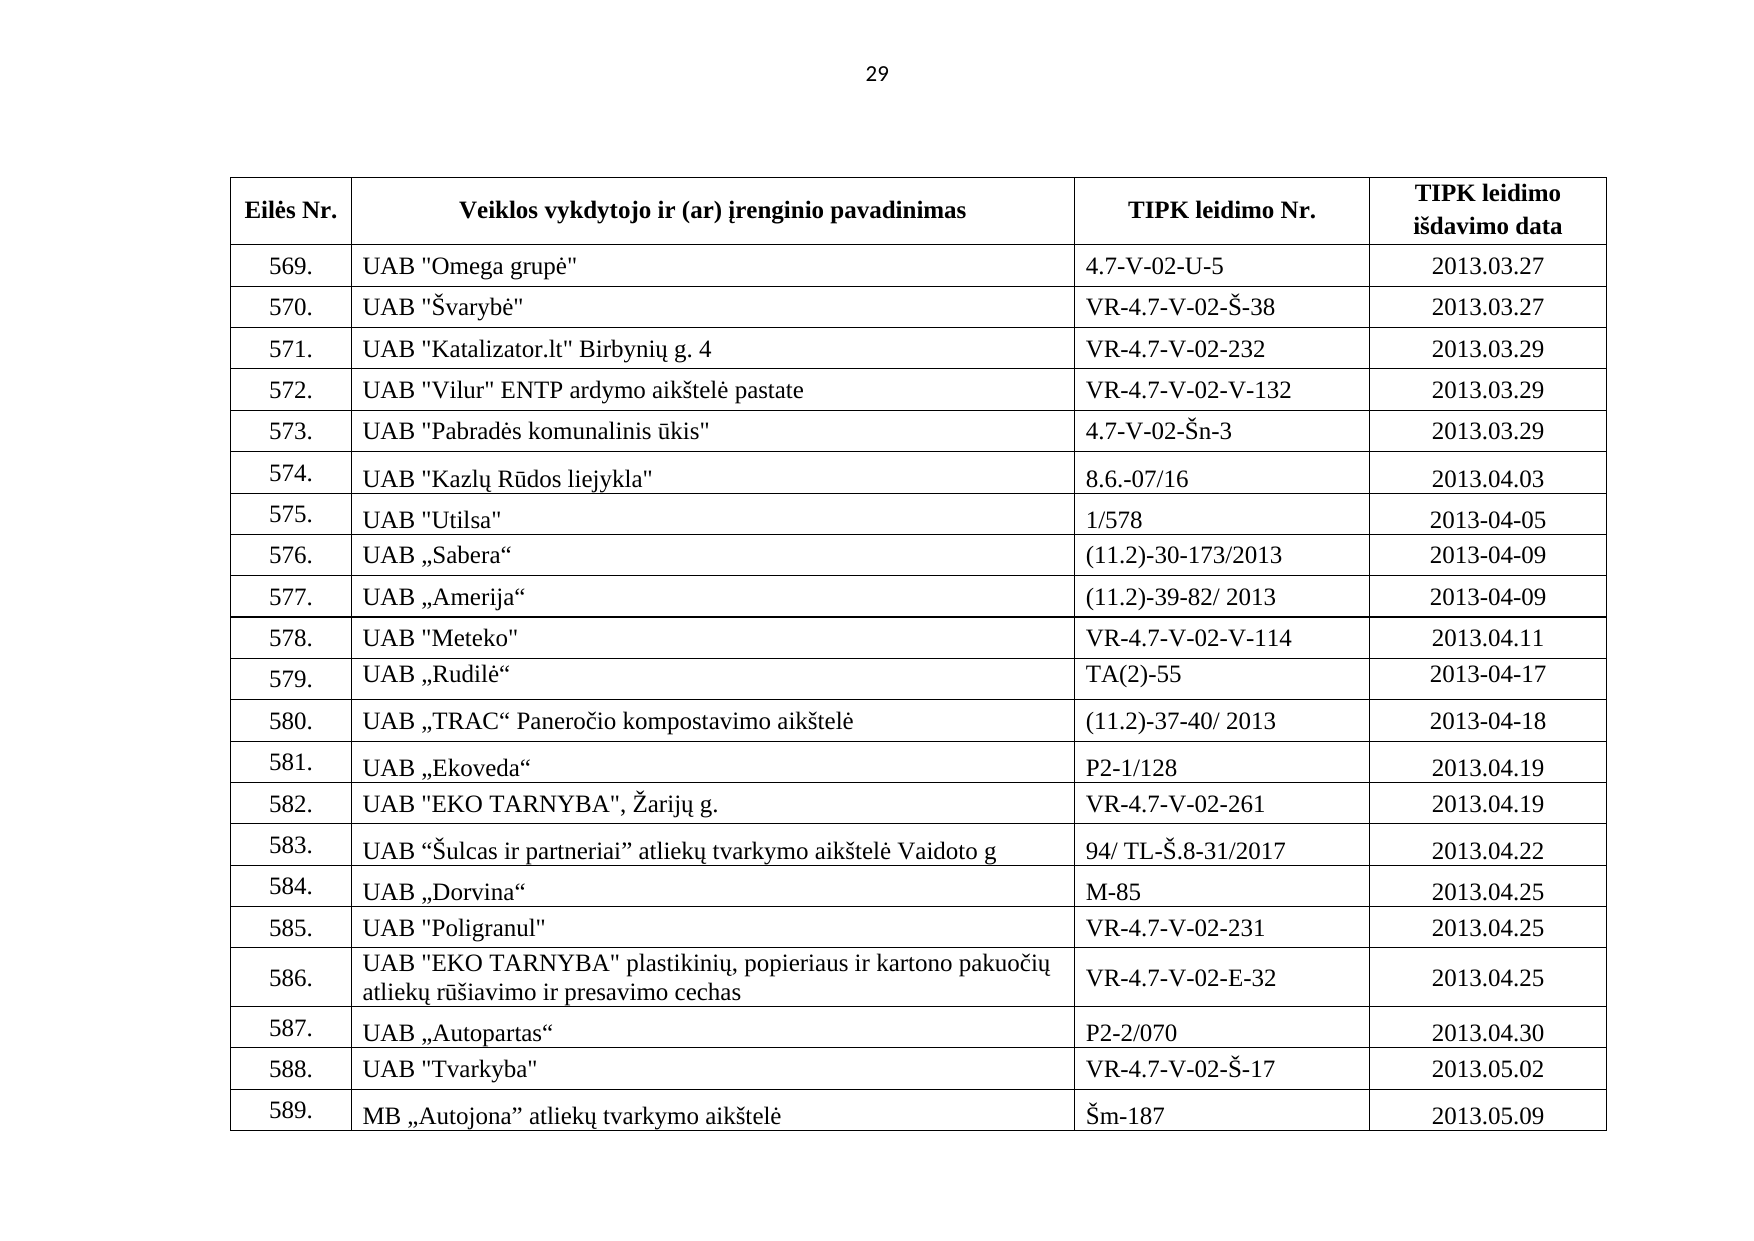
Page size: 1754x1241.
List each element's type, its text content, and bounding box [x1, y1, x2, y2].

table_cell UAB "EKO TARNYBA", Žarijų g. [352, 783, 1074, 823]
table_cell Šm-187 [1075, 1090, 1369, 1130]
table_cell 574. [231, 452, 351, 492]
table_header Veiklos vykdytojo ir (ar) įrenginio pavadinimas [352, 178, 1074, 244]
table_cell VR-4.7-V-02-V-132 [1075, 369, 1369, 410]
table_cell 578. [231, 618, 351, 658]
table_cell 588. [231, 1048, 351, 1088]
table_cell 573. [231, 411, 351, 451]
table_cell 585. [231, 907, 351, 947]
table_cell UAB „Sabera“ [352, 535, 1074, 575]
table_cell 2013.05.02 [1370, 1048, 1606, 1088]
table_cell 2013.03.27 [1370, 245, 1606, 286]
table_cell 570. [231, 287, 351, 327]
table_cell 2013.04.19 [1370, 742, 1606, 782]
table_cell VR-4.7-V-02-Š-17 [1075, 1048, 1369, 1088]
table_cell 575. [231, 494, 351, 534]
table_cell 2013.04.11 [1370, 618, 1606, 658]
table_cell UAB „Amerija“ [352, 576, 1074, 616]
table_cell 2013.04.25 [1370, 866, 1606, 906]
table_cell M-85 [1075, 866, 1369, 906]
table_cell 2013.04.25 [1370, 948, 1606, 1006]
table_cell UAB “Šulcas ir partneriai” atliekų tvarkymo aikštelė Vaidoto g [352, 824, 1074, 864]
table_cell 2013-04-18 [1370, 700, 1606, 741]
table_cell UAB "EKO TARNYBA" plastikinių, popieriaus ir kartono pakuočių atliekų rūšiavimo ir presavimo cechas [352, 948, 1074, 1006]
table_cell MB „Autojona” atliekų tvarkymo aikštelė [352, 1090, 1074, 1130]
table_header TIPK leidimo išdavimo data [1370, 178, 1606, 244]
table_cell VR-4.7-V-02-232 [1075, 328, 1369, 368]
table_cell UAB „Autopartas“ [352, 1007, 1074, 1047]
table_cell 1/578 [1075, 494, 1369, 534]
table_cell UAB "Poligranul" [352, 907, 1074, 947]
table_cell (11.2)-39-82/ 2013 [1075, 576, 1369, 616]
table_cell UAB "Vilur" ENTP ardymo aikštelė pastate [352, 369, 1074, 410]
table_cell 572. [231, 369, 351, 410]
table_cell VR-4.7-V-02-V-114 [1075, 618, 1369, 658]
table_cell 569. [231, 245, 351, 286]
table_cell 2013.04.19 [1370, 783, 1606, 823]
table_cell 581. [231, 742, 351, 782]
table_cell 579. [231, 659, 351, 699]
table_cell 2013.03.27 [1370, 287, 1606, 327]
table_cell UAB "Utilsa" [352, 494, 1074, 534]
table_header Eilės Nr. [231, 178, 351, 244]
table_cell 2013-04-09 [1370, 535, 1606, 575]
table_cell 2013.04.25 [1370, 907, 1606, 947]
table_cell (11.2)-37-40/ 2013 [1075, 700, 1369, 741]
table_cell UAB „Ekoveda“ [352, 742, 1074, 782]
table_cell 2013.05.09 [1370, 1090, 1606, 1130]
table_cell 2013-04-05 [1370, 494, 1606, 534]
table_cell 2013.04.03 [1370, 452, 1606, 492]
table_cell 571. [231, 328, 351, 368]
table_cell UAB "Švarybė" [352, 287, 1074, 327]
table_cell UAB "Pabradės komunalinis ūkis" [352, 411, 1074, 451]
table_cell UAB "Tvarkyba" [352, 1048, 1074, 1088]
table_cell P2-2/070 [1075, 1007, 1369, 1047]
table_cell UAB "Omega grupė" [352, 245, 1074, 286]
table_cell UAB „Rudilė“ [352, 659, 1074, 699]
table_cell UAB "Katalizator.lt" Birbynių g. 4 [352, 328, 1074, 368]
table_cell VR-4.7-V-02-Š-38 [1075, 287, 1369, 327]
table_cell 2013.04.22 [1370, 824, 1606, 864]
table_cell (11.2)-30-173/2013 [1075, 535, 1369, 575]
table_cell 2013.03.29 [1370, 328, 1606, 368]
table_cell 576. [231, 535, 351, 575]
table_cell 587. [231, 1007, 351, 1047]
table_cell VR-4.7-V-02-E-32 [1075, 948, 1369, 1006]
table_cell 4.7-V-02-U-5 [1075, 245, 1369, 286]
table_cell UAB „TRAC“ Paneročio kompostavimo aikštelė [352, 700, 1074, 741]
table_cell UAB "Meteko" [352, 618, 1074, 658]
table_cell 2013.03.29 [1370, 369, 1606, 410]
table_cell 2013-04-17 [1370, 659, 1606, 699]
table_cell TA(2)-55 [1075, 659, 1369, 699]
table_cell 586. [231, 948, 351, 1006]
table_cell 580. [231, 700, 351, 741]
table_cell 584. [231, 866, 351, 906]
table_cell 577. [231, 576, 351, 616]
table_header TIPK leidimo Nr. [1075, 178, 1369, 244]
table_cell VR-4.7-V-02-261 [1075, 783, 1369, 823]
table_cell 4.7-V-02-Šn-3 [1075, 411, 1369, 451]
table_cell 8.6.-07/16 [1075, 452, 1369, 492]
table_cell 2013.04.30 [1370, 1007, 1606, 1047]
table_cell VR-4.7-V-02-231 [1075, 907, 1369, 947]
table_cell 582. [231, 783, 351, 823]
table_cell 2013.03.29 [1370, 411, 1606, 451]
table_cell UAB „Dorvina“ [352, 866, 1074, 906]
table_cell 583. [231, 824, 351, 864]
table_cell P2-1/128 [1075, 742, 1369, 782]
table_cell 94/ TL-Š.8-31/2017 [1075, 824, 1369, 864]
table_cell UAB "Kazlų Rūdos liejykla" [352, 452, 1074, 492]
table_cell 589. [231, 1090, 351, 1130]
table_cell 2013-04-09 [1370, 576, 1606, 616]
